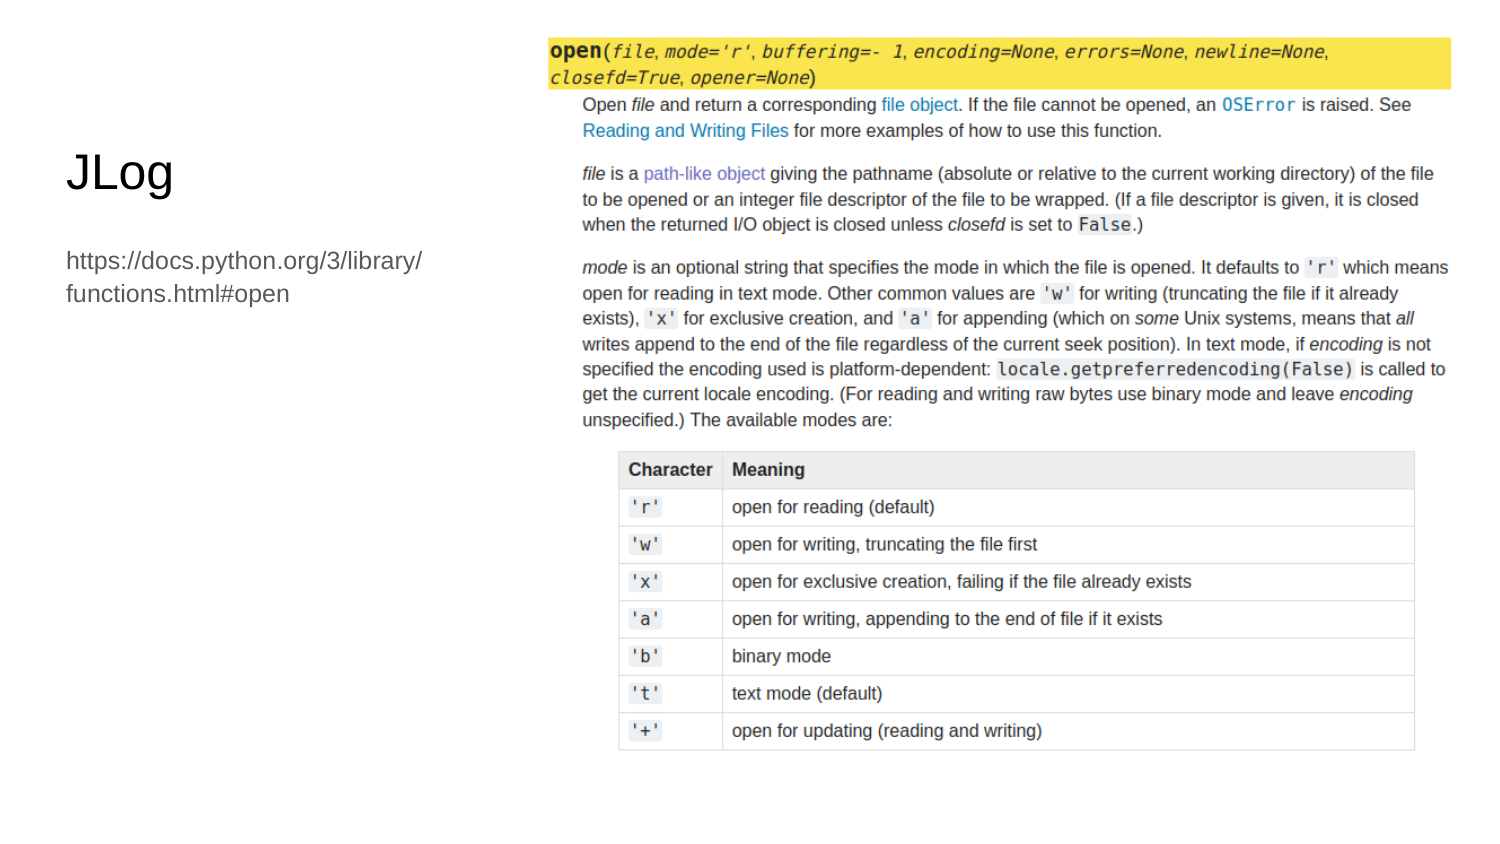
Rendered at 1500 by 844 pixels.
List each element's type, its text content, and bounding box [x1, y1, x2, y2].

title JLog [51, 91, 512, 216]
list https://docs.python.org/3/library/functions.html#open [51, 227, 512, 750]
picture [536, 24, 1475, 763]
